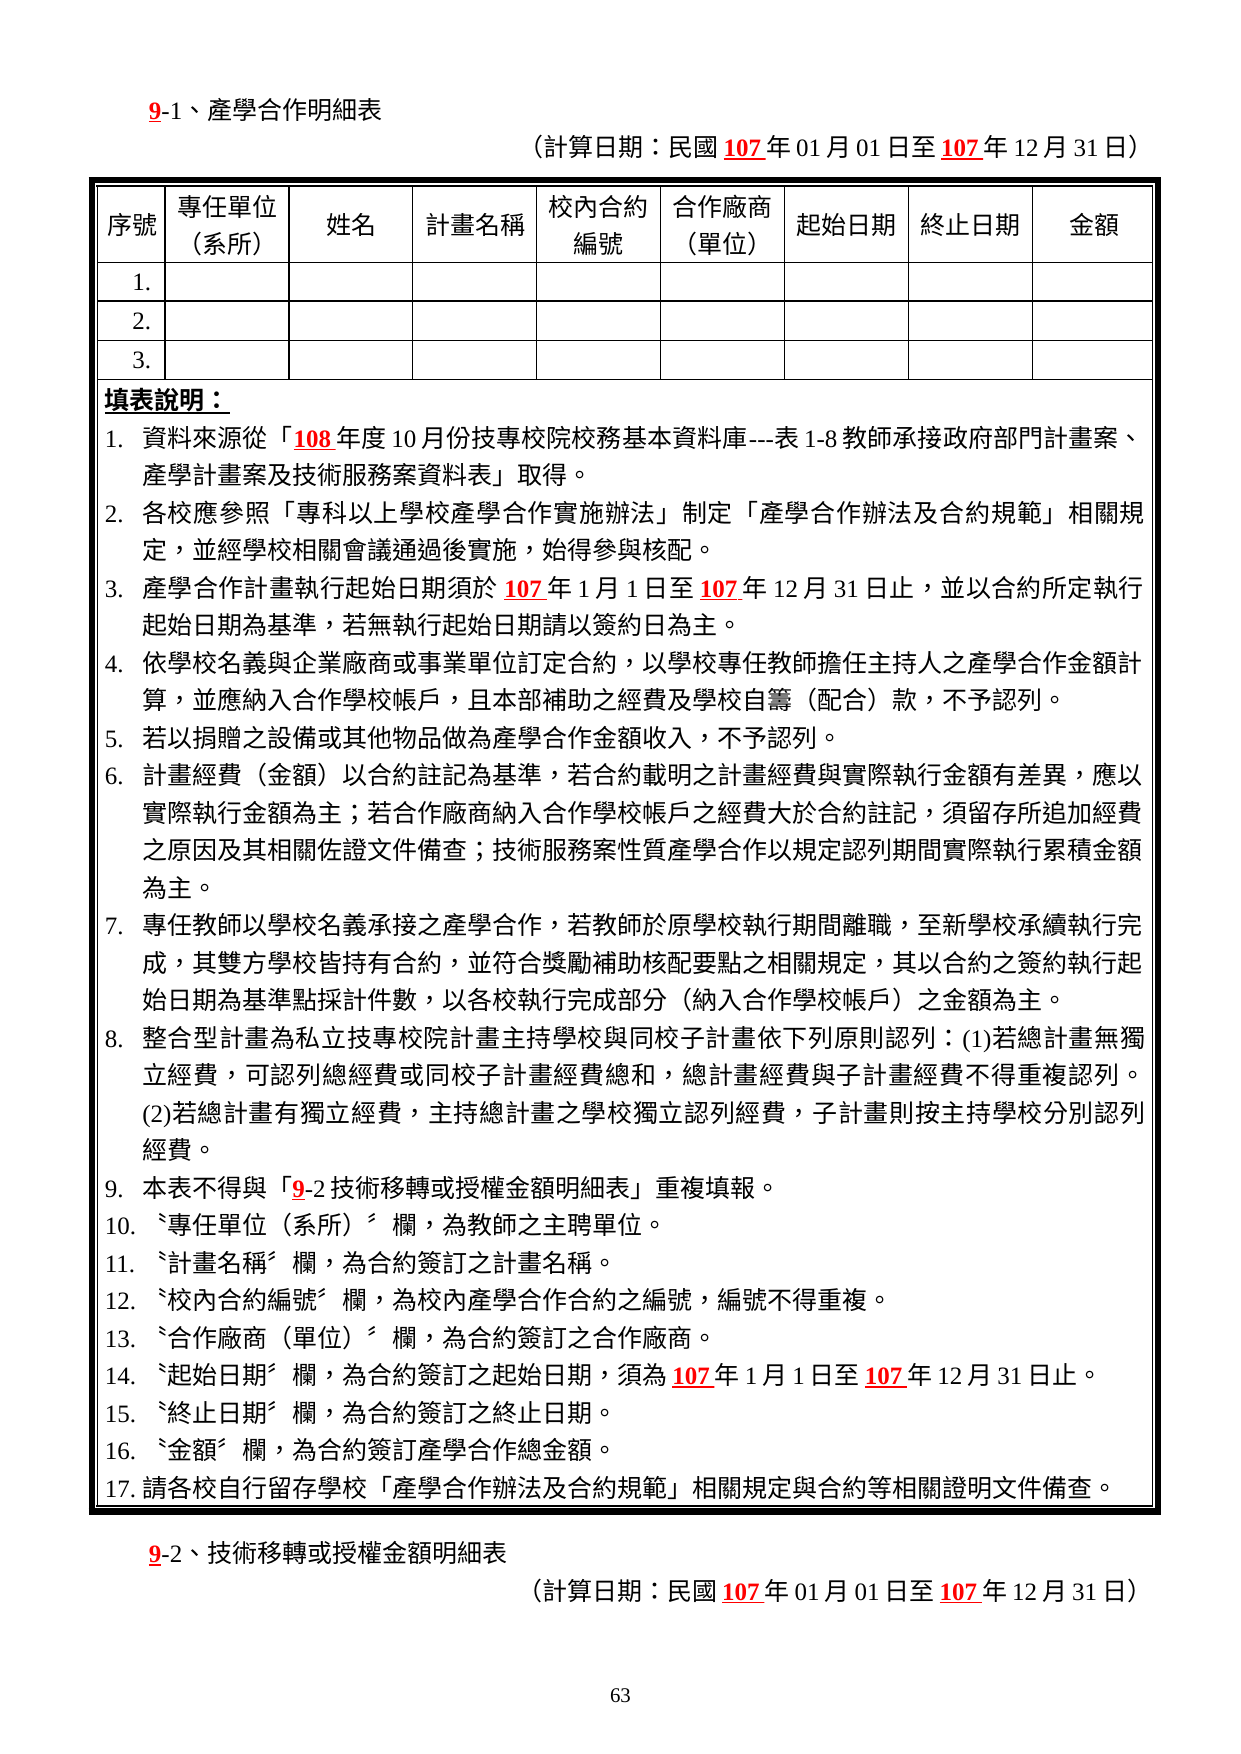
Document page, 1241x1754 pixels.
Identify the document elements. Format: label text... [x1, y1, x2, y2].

table_cell [909, 302, 1032, 339]
table_cell [290, 263, 412, 300]
table_cell [290, 302, 412, 339]
table_cell [98, 341, 164, 378]
table_header 計畫名稱 [413, 187, 536, 261]
table_cell [909, 263, 1032, 300]
table_cell [537, 263, 660, 300]
table_cell [1033, 341, 1152, 378]
table_cell [661, 263, 784, 300]
table_cell [413, 302, 536, 339]
text （計算日期：民國107年01月01日至107年12月31日） [153, 127, 1153, 164]
table_header 金額 [1033, 187, 1152, 261]
table_header 起始日期 [785, 187, 908, 261]
table_cell [785, 302, 908, 339]
table_cell [537, 341, 660, 378]
table_header 專任單位（系所） [166, 187, 288, 261]
table_header 序號 [98, 187, 164, 261]
table_cell [537, 302, 660, 339]
text 9-2、技術移轉或授權金額明細表 [105, 1533, 1152, 1571]
table_header 姓名 [290, 187, 412, 261]
table_header 合作廠商（單位） [661, 187, 784, 261]
table_cell [166, 263, 288, 300]
table_cell [166, 341, 288, 378]
table_cell [785, 263, 908, 300]
table_cell 填表說明： 資料來源從「108年度10月份技專校院校務基本資料庫---表1-8教師承接政府部門計畫案、產學計畫案及技術服務案資料表」取得。 各校應參照「專科以上學校產學合作實施辦法」制定「產學合作辦法及合約規範」相關規定，並經學校相關會議通過後實施，始得參與核配。 產學合作計畫執行起始日期須於107年1月1日至107年12月31日止，並以合約所定執行起始日期為基準，若無執行起始日期請以簽約日為主。 依學校名義與企業廠商或事業單位訂定合約，以學校專任教師擔任主持人之產學合作金額計算，並應納入合作學校帳戶，且本部補助之經費及學校自籌（配合）款，不予認列。 若以捐贈之設備或其他物品做為產學合作金額收入，不予認列。 計畫經費（金額）以合約註記為基準，若合約載明之計畫經費與實際執行金額有差異，應以實際執行金額為主；若合作廠商納入合作學校帳戶之經費大於合約註記，須留存所追加經費之原因及其相關佐證文件備查；技術服務案性質產學合作以規定認列期間實際執行累積金額為主。 專任教師以學校名義承接之產學合作，若教師於原學校執行期間離職，至新學校承續執行完成，其雙方學校皆持有合約，並符合獎勵補助核配要點之相關規定，其以合約之簽約執行起始日期為基準點採計件數，以各校執行完成部分（納入合作學校帳戶）之金額為主。 整合型計畫為私立技專校院計畫主持學校與同校子計畫依下列原則認列：(1)若總計畫無獨立經費，可認列總經費或同校子計畫經費總和，總計畫經費與子計畫經費不得重複認列。(2)若總計畫有獨立經費，主持總計畫之學校獨立認列經費，子計畫則按主持學校分別認列經費。 本表不得與「9-2技術移轉或授權金額明細表」重複填報。 〝專任單位（系所）〞欄，為教師之主聘單位。 〝計畫名稱〞欄，為合約簽訂之計畫名稱。 〝校內合約編號〞欄，為校內產學合作合約之編號，編號不得重複。 〝合作廠商（單位）〞欄，為合約簽訂之合作廠商。 〝起始日期〞欄，為合約簽訂之起始日期，須為107年1月1日至107年12月31日止。 〝終止日期〞欄，為合約簽訂之終止日期。 〝金額〞欄，為合約簽訂產學合作總金額。 請各校自行留存學校「產學合作辦法及合約規範」相關規定與合約等相關證明文件備查。 [98, 380, 1152, 1505]
table_header 校內合約編號 [537, 187, 660, 261]
table_cell [909, 341, 1032, 378]
table_cell [413, 263, 536, 300]
table_cell [413, 341, 536, 378]
table_cell [290, 341, 412, 378]
table_cell [661, 341, 784, 378]
table_cell [166, 302, 288, 339]
table_header 終止日期 [909, 187, 1032, 261]
table_cell [1033, 302, 1152, 339]
table_cell [661, 302, 784, 339]
text 9-1、產學合作明細表 [105, 89, 1152, 127]
table_cell [98, 302, 164, 339]
table_cell [1033, 263, 1152, 300]
text （計算日期：民國107年01月01日至107年12月31日） [153, 1571, 1152, 1608]
table_cell [98, 263, 164, 300]
table_cell [785, 341, 908, 378]
